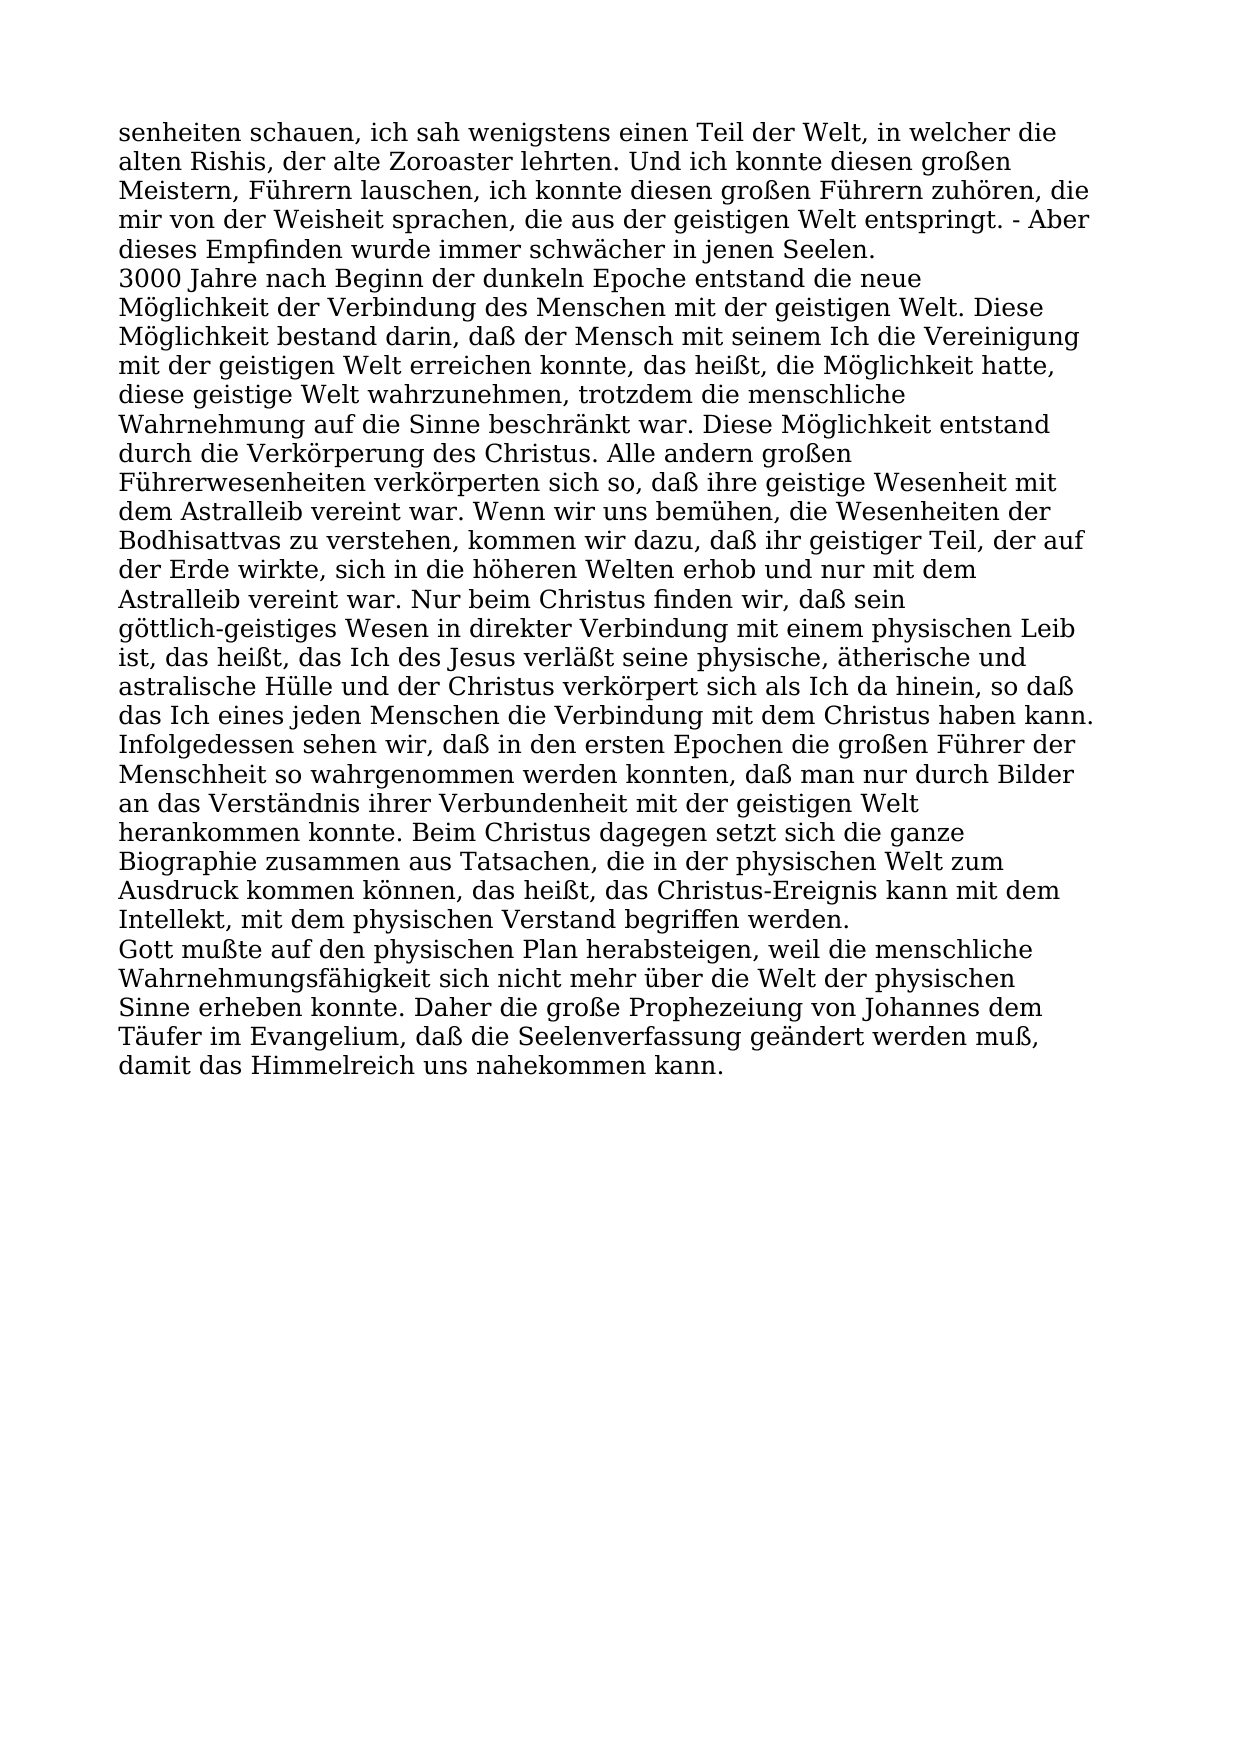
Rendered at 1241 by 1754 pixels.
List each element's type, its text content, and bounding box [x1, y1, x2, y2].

text alten Rishis, der alte Zoroaster lehrten. Und ich konnte diesen großen [118, 147, 1122, 176]
text Ausdruck kommen können, das heißt, das Christus-Ereignis kann mit dem [118, 876, 1122, 906]
text Möglichkeit bestand darin, daß der Mensch mit seinem Ich die Vereinigung [118, 322, 1122, 351]
text Gott mußte auf den physischen Plan herabsteigen, weil die menschliche [118, 935, 1122, 964]
text das Ich eines jeden Menschen die Verbindung mit dem Christus haben kann. [118, 701, 1122, 731]
text diese geistige Welt wahrzunehmen, trotzdem die menschliche [118, 381, 1122, 410]
text Täufer im Evangelium, daß die Seelenverfassung geändert werden muß, [118, 1022, 1122, 1051]
text mir von der Weisheit sprachen, die aus der geistigen Welt entspringt. - Aber [118, 206, 1122, 235]
text astralische Hülle und der Christus verkörpert sich als Ich da hinein, so daß [118, 672, 1122, 701]
text Intellekt, mit dem physischen Verstand begriffen werden. [118, 906, 1122, 935]
text Bodhisattvas zu verstehen, kommen wir dazu, daß ihr geistiger Teil, der auf [118, 526, 1122, 556]
text Möglichkeit der Verbindung des Menschen mit der geistigen Welt. Diese [118, 293, 1122, 322]
text durch die Verkörperung des Christus. Alle andern großen [118, 439, 1122, 468]
text Infolgedessen sehen wir, daß in den ersten Epochen die großen Führer der [118, 731, 1122, 760]
text Meistern, Führern lauschen, ich konnte diesen großen Führern zuhören, die [118, 176, 1122, 206]
text Führerwesenheiten verkörperten sich so, daß ihre geistige Wesenheit mit [118, 468, 1122, 497]
text senheiten schauen, ich sah wenigstens einen Teil der Welt, in welcher die [118, 118, 1122, 147]
text dem Astralleib vereint war. Wenn wir uns bemühen, die Wesenheiten der [118, 497, 1122, 526]
text Biographie zusammen aus Tatsachen, die in der physischen Welt zum [118, 847, 1122, 876]
text ist, das heißt, das Ich des Jesus verläßt seine physische, ätherische und [118, 643, 1122, 672]
text göttlich-geistiges Wesen in direkter Verbindung mit einem physischen Leib [118, 614, 1122, 643]
text 3000 Jahre nach Beginn der dunkeln Epoche entstand die neue [118, 264, 1122, 293]
text an das Verständnis ihrer Verbundenheit mit der geistigen Welt [118, 789, 1122, 818]
text Menschheit so wahrgenommen werden konnten, daß man nur durch Bilder [118, 760, 1122, 789]
text dieses Empfinden wurde immer schwächer in jenen Seelen. [118, 235, 1122, 264]
text Astralleib vereint war. Nur beim Christus finden wir, daß sein [118, 585, 1122, 614]
text Wahrnehmungsfähigkeit sich nicht mehr über die Welt der physischen [118, 964, 1122, 993]
text Wahrnehmung auf die Sinne beschränkt war. Diese Möglichkeit entstand [118, 410, 1122, 439]
text der Erde wirkte, sich in die höheren Welten erhob und nur mit dem [118, 556, 1122, 585]
text mit der geistigen Welt erreichen konnte, das heißt, die Möglichkeit hatte, [118, 351, 1122, 381]
text Sinne erheben konnte. Daher die große Prophezeiung von Johannes dem [118, 993, 1122, 1022]
text damit das Himmelreich uns nahekommen kann. [118, 1051, 1122, 1081]
text herankommen konnte. Beim Christus dagegen setzt sich die ganze [118, 818, 1122, 847]
